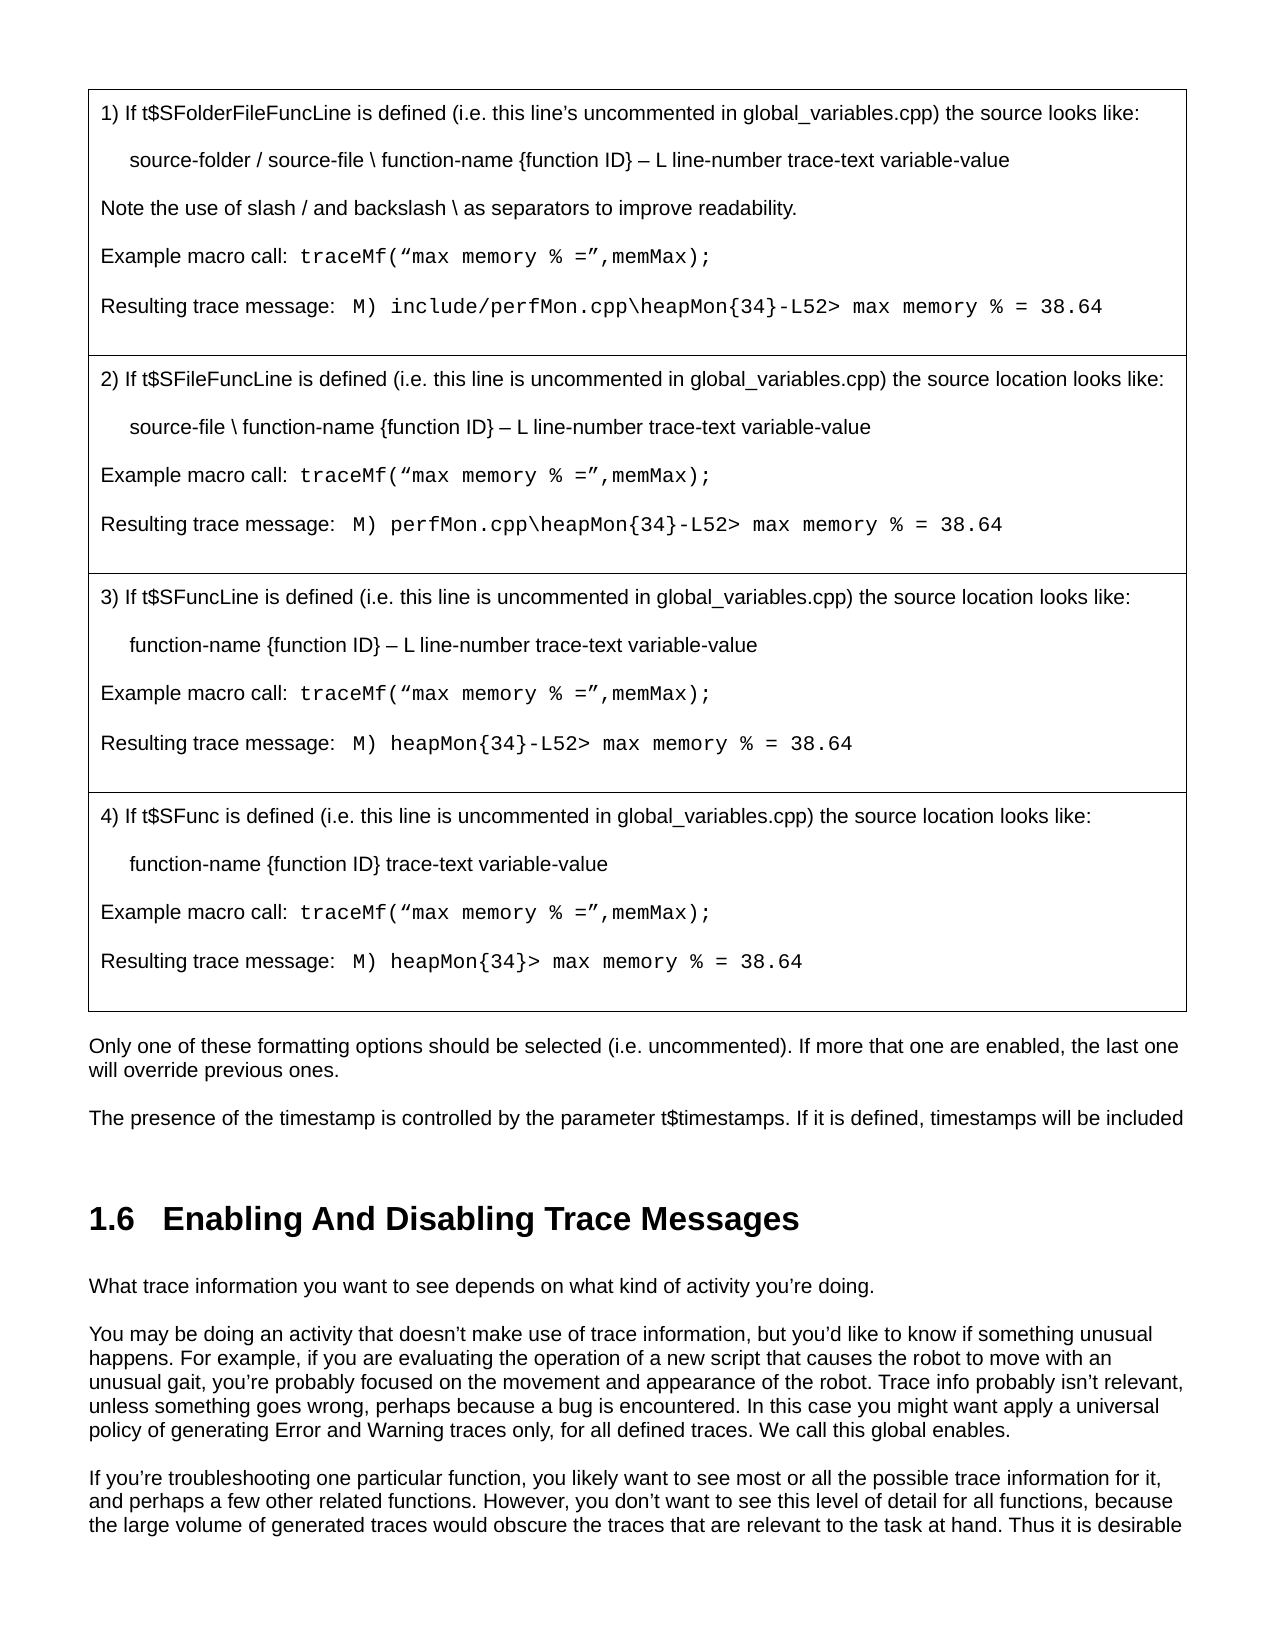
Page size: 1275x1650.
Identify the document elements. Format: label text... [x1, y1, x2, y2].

subtitle Enabling And Disabling Trace Messages [88, 1199, 1186, 1237]
table_cell 3) If t$SFuncLine is defined (i.e. this line is uncommented in global_variables.cpp) the source location looks like: function-name {function ID} – L line-number trace-text variable-value Example macro call: traceMf(“max memory % =”,memMax); Resulting trace message: M) heapMon{34}-L52> max memory % = 38.64 [89, 574, 1186, 792]
text The presence of the timestamp is controlled by the parameter t$timestamps. If it is defined, timestamps will be included [88, 1106, 1186, 1130]
text You may be doing an activity that doesn’t make use of trace information, but you’d like to know if something unusual happens. For example, if you are evaluating the operation of a new script that causes the robot to move with an unusual gait, you’re probably focused on the movement and appearance of the robot. Trace info probably isn’t relevant, unless something goes wrong, perhaps because a bug is encountered. In this case you might want apply a universal policy of generating Error and Warning traces only, for all defined traces. We call this global enables. [88, 1322, 1186, 1441]
text If you’re troubleshooting one particular function, you likely want to see most or all the possible trace information for it, and perhaps a few other related functions. However, you don’t want to see this level of detail for all functions, because the large volume of generated traces would obscure the traces that are relevant to the task at hand. Thus it is desirable [88, 1465, 1186, 1537]
table_cell 2) If t$SFileFuncLine is defined (i.e. this line is uncommented in global_variables.cpp) the source location looks like: source-file \ function-name {function ID} – L line-number trace-text variable-value Example macro call: traceMf(“max memory % =”,memMax); Resulting trace message: M) perfMon.cpp\heapMon{34}-L52> max memory % = 38.64 [89, 356, 1186, 573]
table_header 1) If t$SFolderFileFuncLine is defined (i.e. this line’s uncommented in global_variables.cpp) the source looks like: source-folder / source-file \ function-name {function ID} – L line-number trace-text variable-value Note the use of slash / and backslash \ as separators to improve readability. Example macro call: traceMf(“max memory % =”,memMax); Resulting trace message: M) include/perfMon.cpp\heapMon{34}-L52> max memory % = 38.64 [89, 90, 1186, 355]
table_cell 4) If t$SFunc is defined (i.e. this line is uncommented in global_variables.cpp) the source location looks like: function-name {function ID} trace-text variable-value Example macro call: traceMf(“max memory % =”,memMax); Resulting trace message: M) heapMon{34}> max memory % = 38.64 [89, 793, 1186, 1011]
text What trace information you want to see depends on what kind of activity you’re doing. [88, 1274, 1186, 1298]
text Only one of these formatting options should be selected (i.e. uncommented). If more that one are enabled, the last one will override previous ones. [88, 1034, 1186, 1082]
